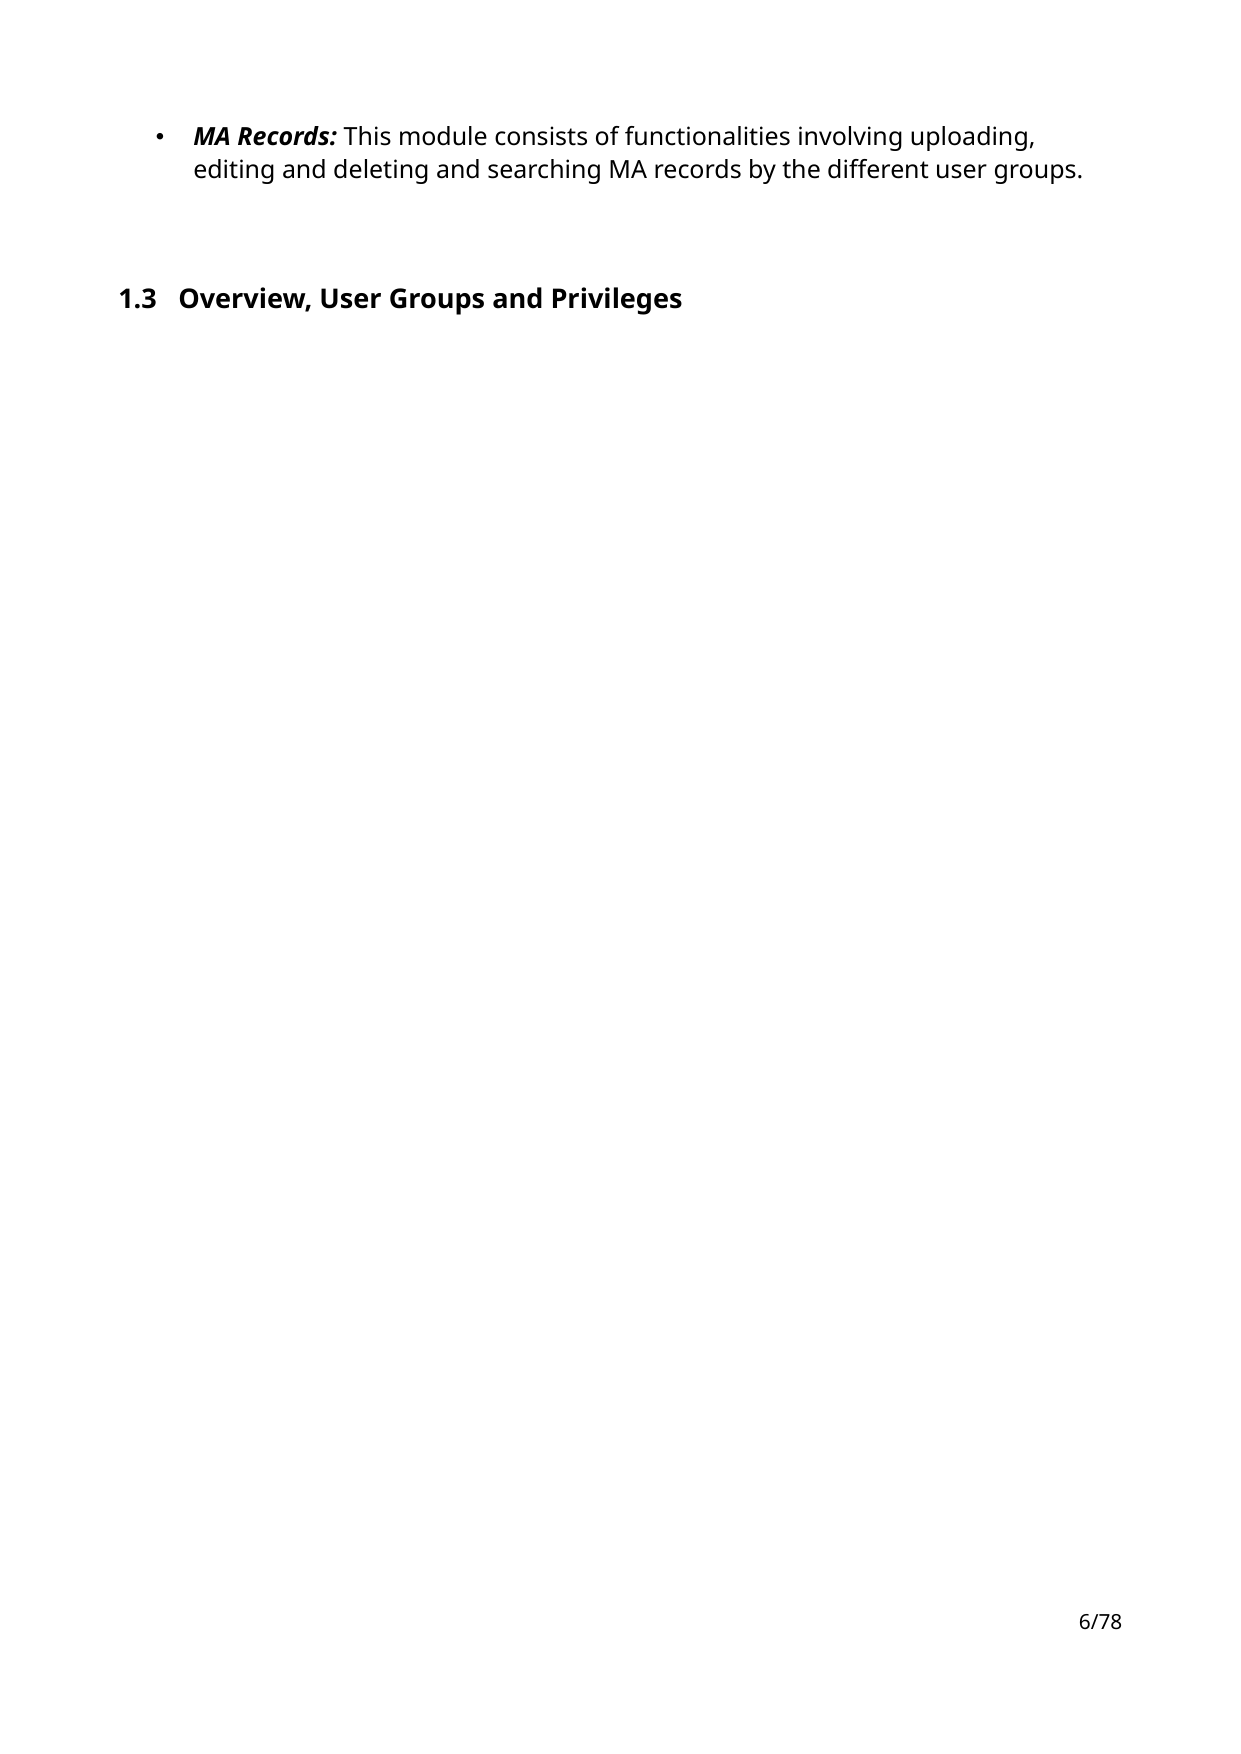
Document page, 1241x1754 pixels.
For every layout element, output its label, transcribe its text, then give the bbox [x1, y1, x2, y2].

subtitle Overview, User Groups and Privileges [118, 279, 1122, 316]
list MA Records: This module consists of functionalities involving uploading, editing and deleting and searching MA records by the different user groups. [156, 118, 1122, 186]
